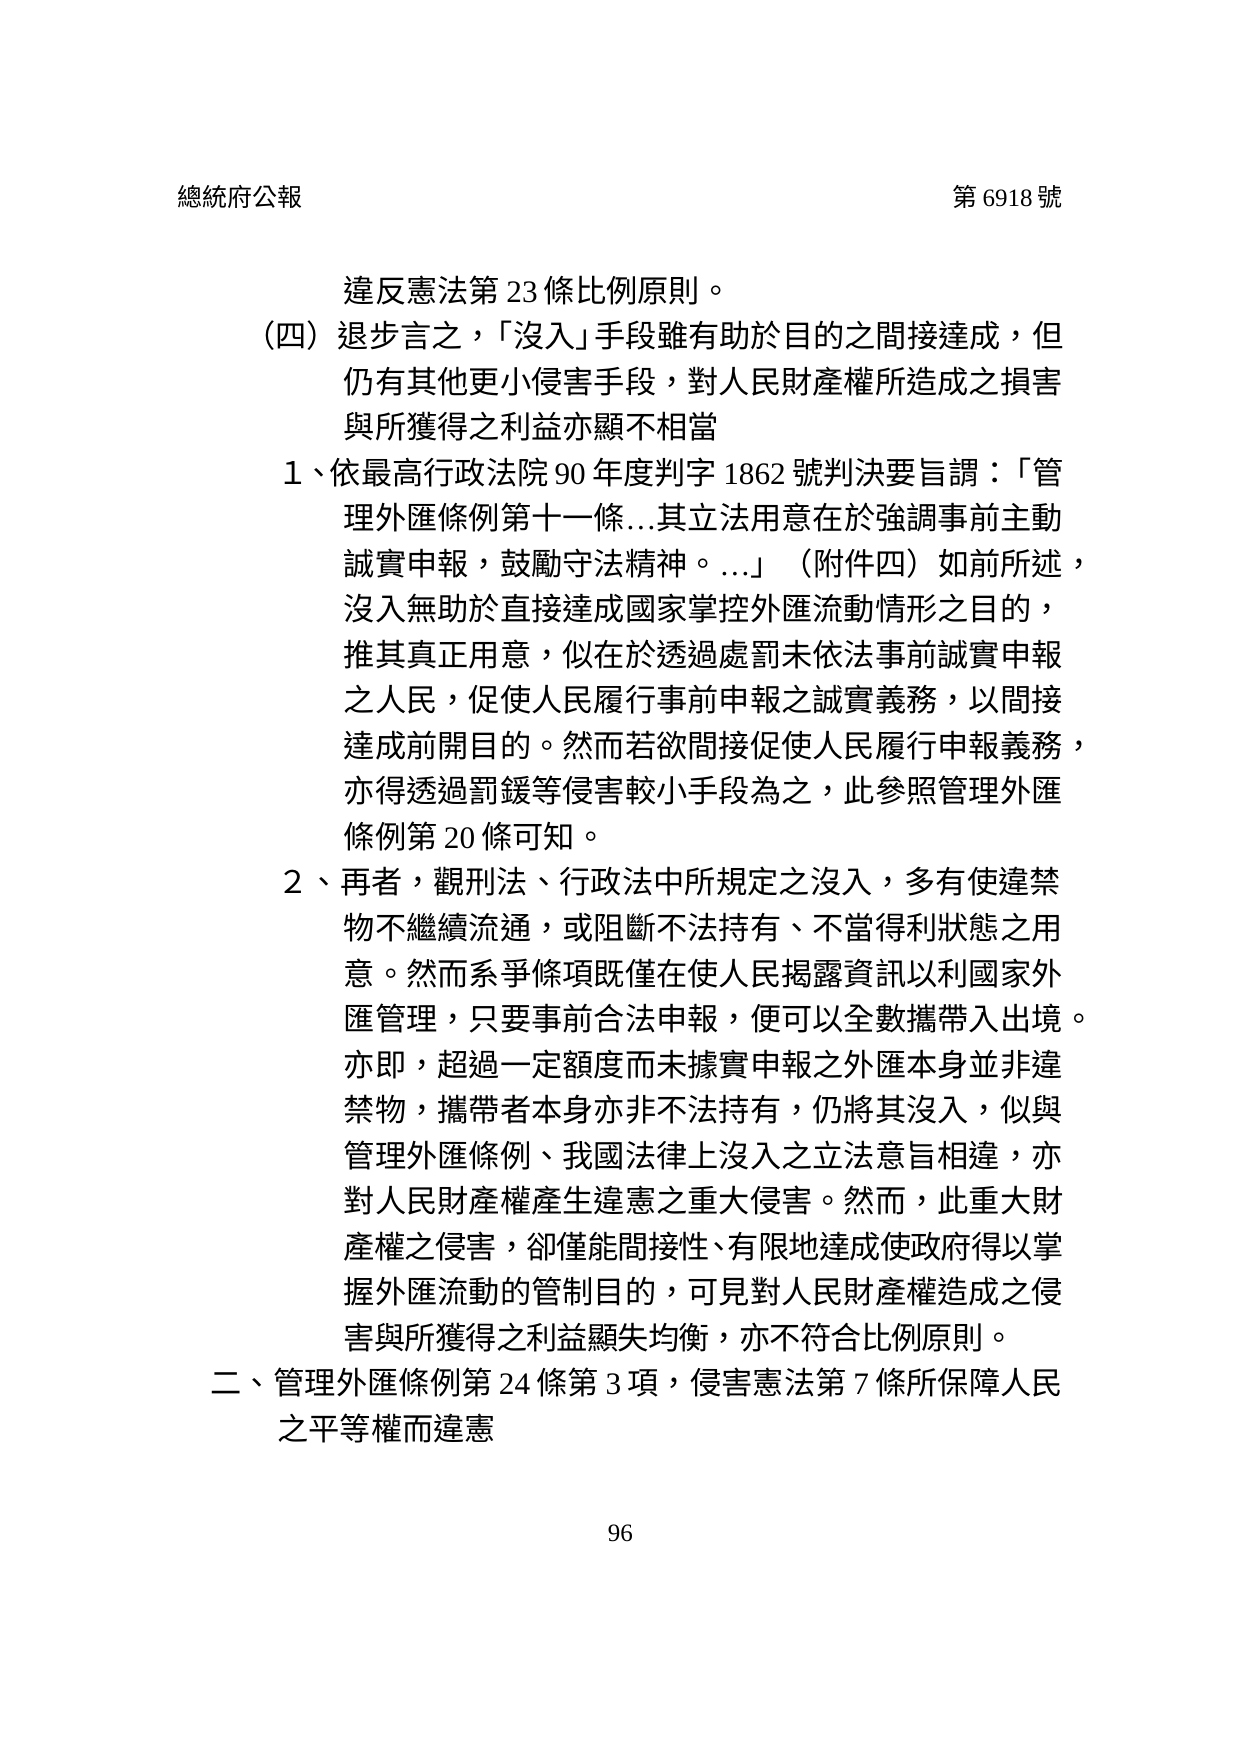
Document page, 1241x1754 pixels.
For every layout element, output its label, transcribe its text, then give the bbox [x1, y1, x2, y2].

text 二、管理外匯條例第24條第3項，侵害憲法第7條所保障人民之平等權而違憲 [210, 1358, 1063, 1449]
text （四）退步言之，「沒入」手段雖有助於目的之間接達成，但仍有其他更小侵害手段，對人民財產權所造成之損害與所獲得之利益亦顯不相當 [244, 311, 1063, 448]
text １、依最高行政法院90年度判字1862號判決要旨謂：「管理外匯條例第十一條…其立法用意在於強調事前主動誠實申報，鼓勵守法精神。…」（附件四）如前所述，沒入無助於直接達成國家掌控外匯流動情形之目的，推其真正用意，似在於透過處罰未依法事前誠實申報之人民，促使人民履行事前申報之誠實義務，以間接達成前開目的。然而若欲間接促使人民履行申報義務，亦得透過罰鍰等侵害較小手段為之，此參照管理外匯條例第20條可知。 [277, 448, 1063, 858]
text 違反憲法第23條比例原則。 [344, 266, 1063, 311]
text ２、再者，觀刑法、行政法中所規定之沒入，多有使違禁物不繼續流通，或阻斷不法持有、不當得利狀態之用意。然而系爭條項既僅在使人民揭露資訊以利國家外匯管理，只要事前合法申報，便可以全數攜帶入出境。亦即，超過一定額度而未據實申報之外匯本身並非違禁物，攜帶者本身亦非不法持有，仍將其沒入，似與管理外匯條例、我國法律上沒入之立法意旨相違，亦對人民財產權產生違憲之重大侵害。然而，此重大財產權之侵害，卻僅能間接性、有限地達成使政府得以掌握外匯流動的管制目的，可見對人民財產權造成之侵害與所獲得之利益顯失均衡，亦不符合比例原則。 [277, 858, 1063, 1358]
